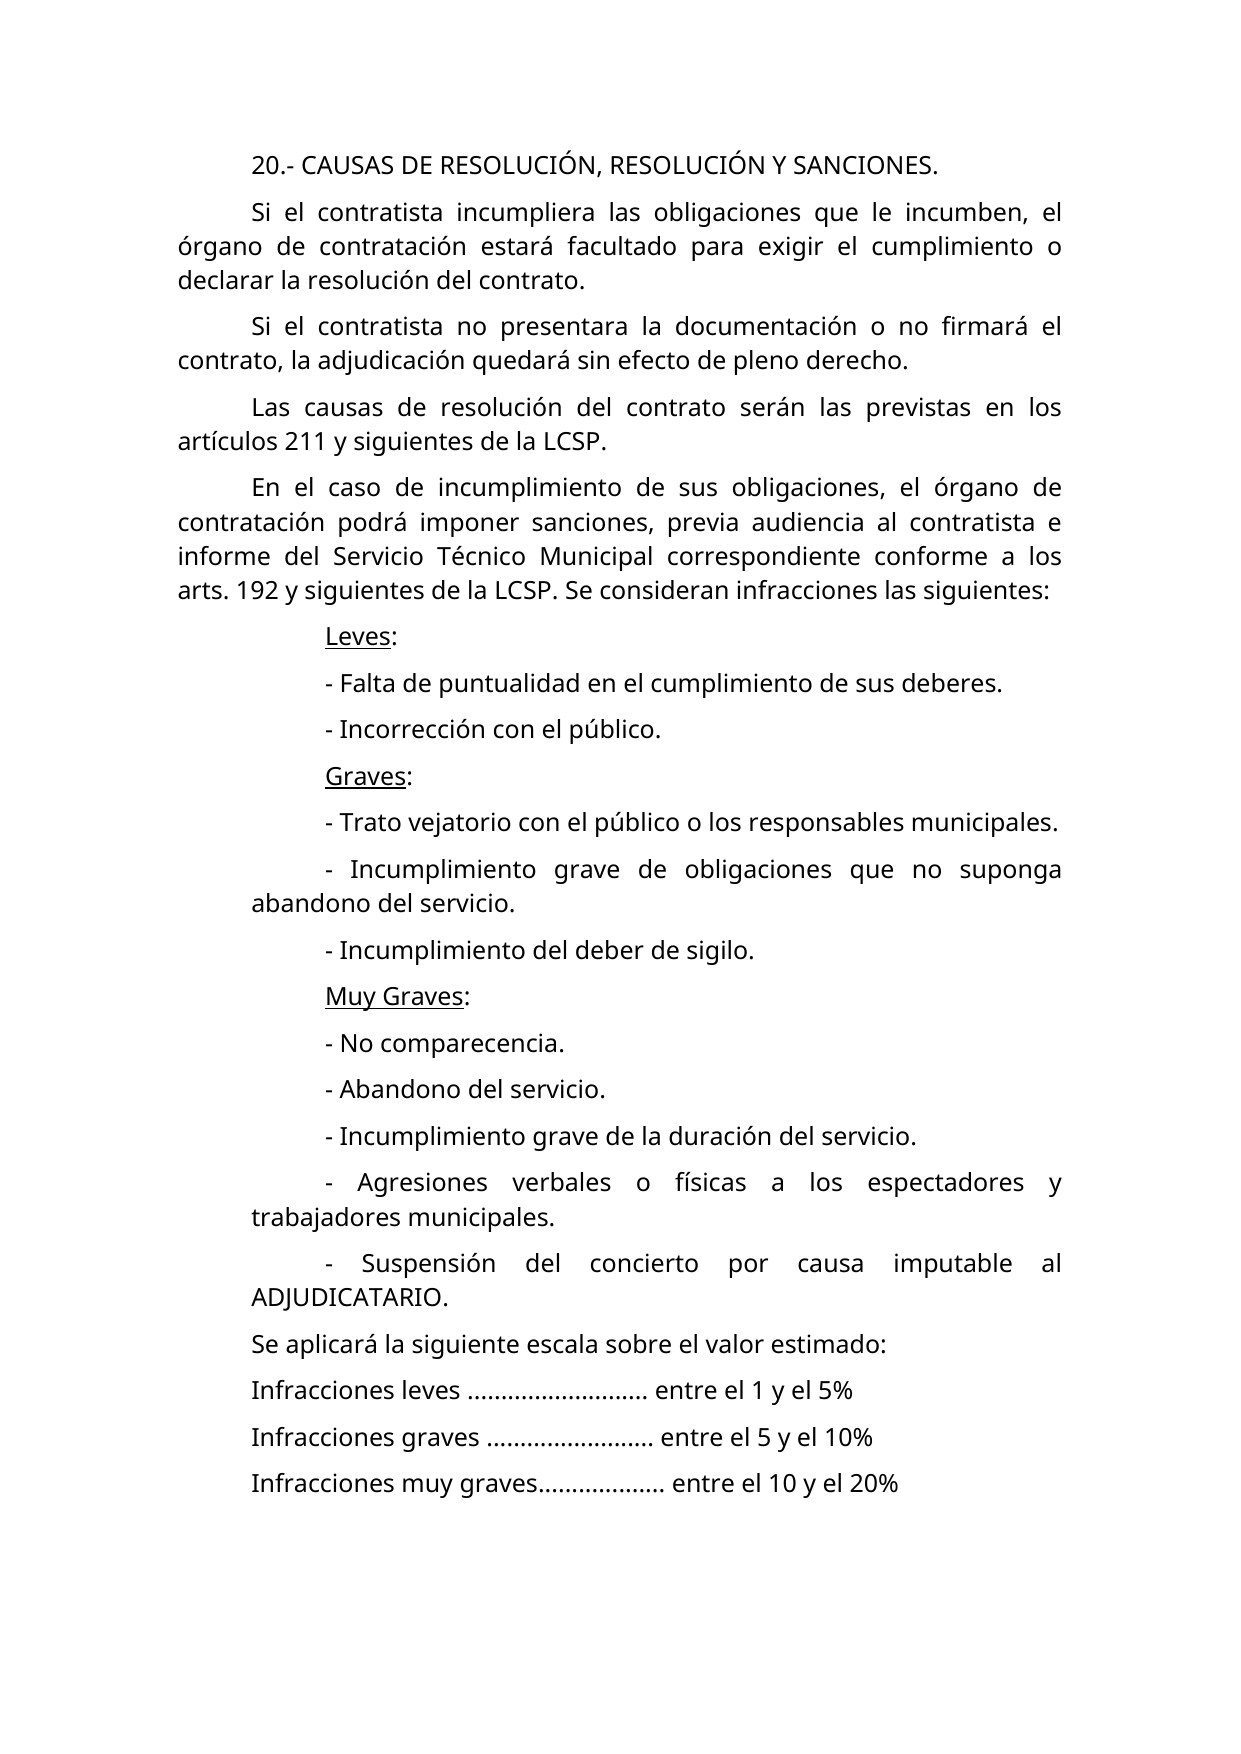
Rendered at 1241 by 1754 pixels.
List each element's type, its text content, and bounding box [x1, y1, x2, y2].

text Infracciones leves ........................... entre el 1 y el 5% [177, 1373, 1063, 1407]
text - Trato vejatorio con el público o los responsables municipales. [251, 805, 1063, 839]
text - Incumplimiento del deber de sigilo. [251, 932, 1063, 966]
text Infracciones graves ......................... entre el 5 y el 10% [177, 1419, 1063, 1453]
text Se aplicará la siguiente escala sobre el valor estimado: [177, 1326, 1063, 1360]
text - Abandono del servicio. [251, 1072, 1063, 1106]
text Muy Graves: [251, 979, 1063, 1013]
text Si el contratista no presentara la documentación o no firmará el contrato, la adjudicación quedará sin efecto de pleno derecho. [177, 309, 1063, 377]
text Infracciones muy graves................... entre el 10 y el 20% [177, 1466, 1063, 1500]
text En el caso de incumplimiento de sus obligaciones, el órgano de contratación podrá imponer sanciones, previa audiencia al contratista e informe del Servicio Técnico Municipal correspondiente conforme a los arts. 192 y siguientes de la LCSP. Se consideran infracciones las siguientes: [177, 470, 1063, 606]
text - No comparecencia. [251, 1025, 1063, 1059]
text - Incorrección con el público. [251, 712, 1063, 746]
text 20.- CAUSAS DE RESOLUCIÓN, RESOLUCIÓN Y SANCIONES. [177, 148, 1063, 182]
text Las causas de resolución del contrato serán las previstas en los artículos 211 y siguientes de la LCSP. [177, 389, 1063, 458]
text - Suspensión del concierto por causa imputable al ADJUDICATARIO. [251, 1246, 1063, 1314]
text - Incumplimiento grave de la duración del servicio. [251, 1118, 1063, 1153]
text - Agresiones verbales o físicas a los espectadores y trabajadores municipales. [251, 1165, 1063, 1233]
text Graves: [251, 758, 1063, 793]
text Leves: [251, 619, 1063, 653]
text - Falta de puntualidad en el cumplimiento de sus deberes. [251, 665, 1063, 699]
text - Incumplimiento grave de obligaciones que no suponga abandono del servicio. [251, 852, 1063, 920]
text Si el contratista incumpliera las obligaciones que le incumben, el órgano de contratación estará facultado para exigir el cumplimiento o declarar la resolución del contrato. [177, 194, 1063, 296]
